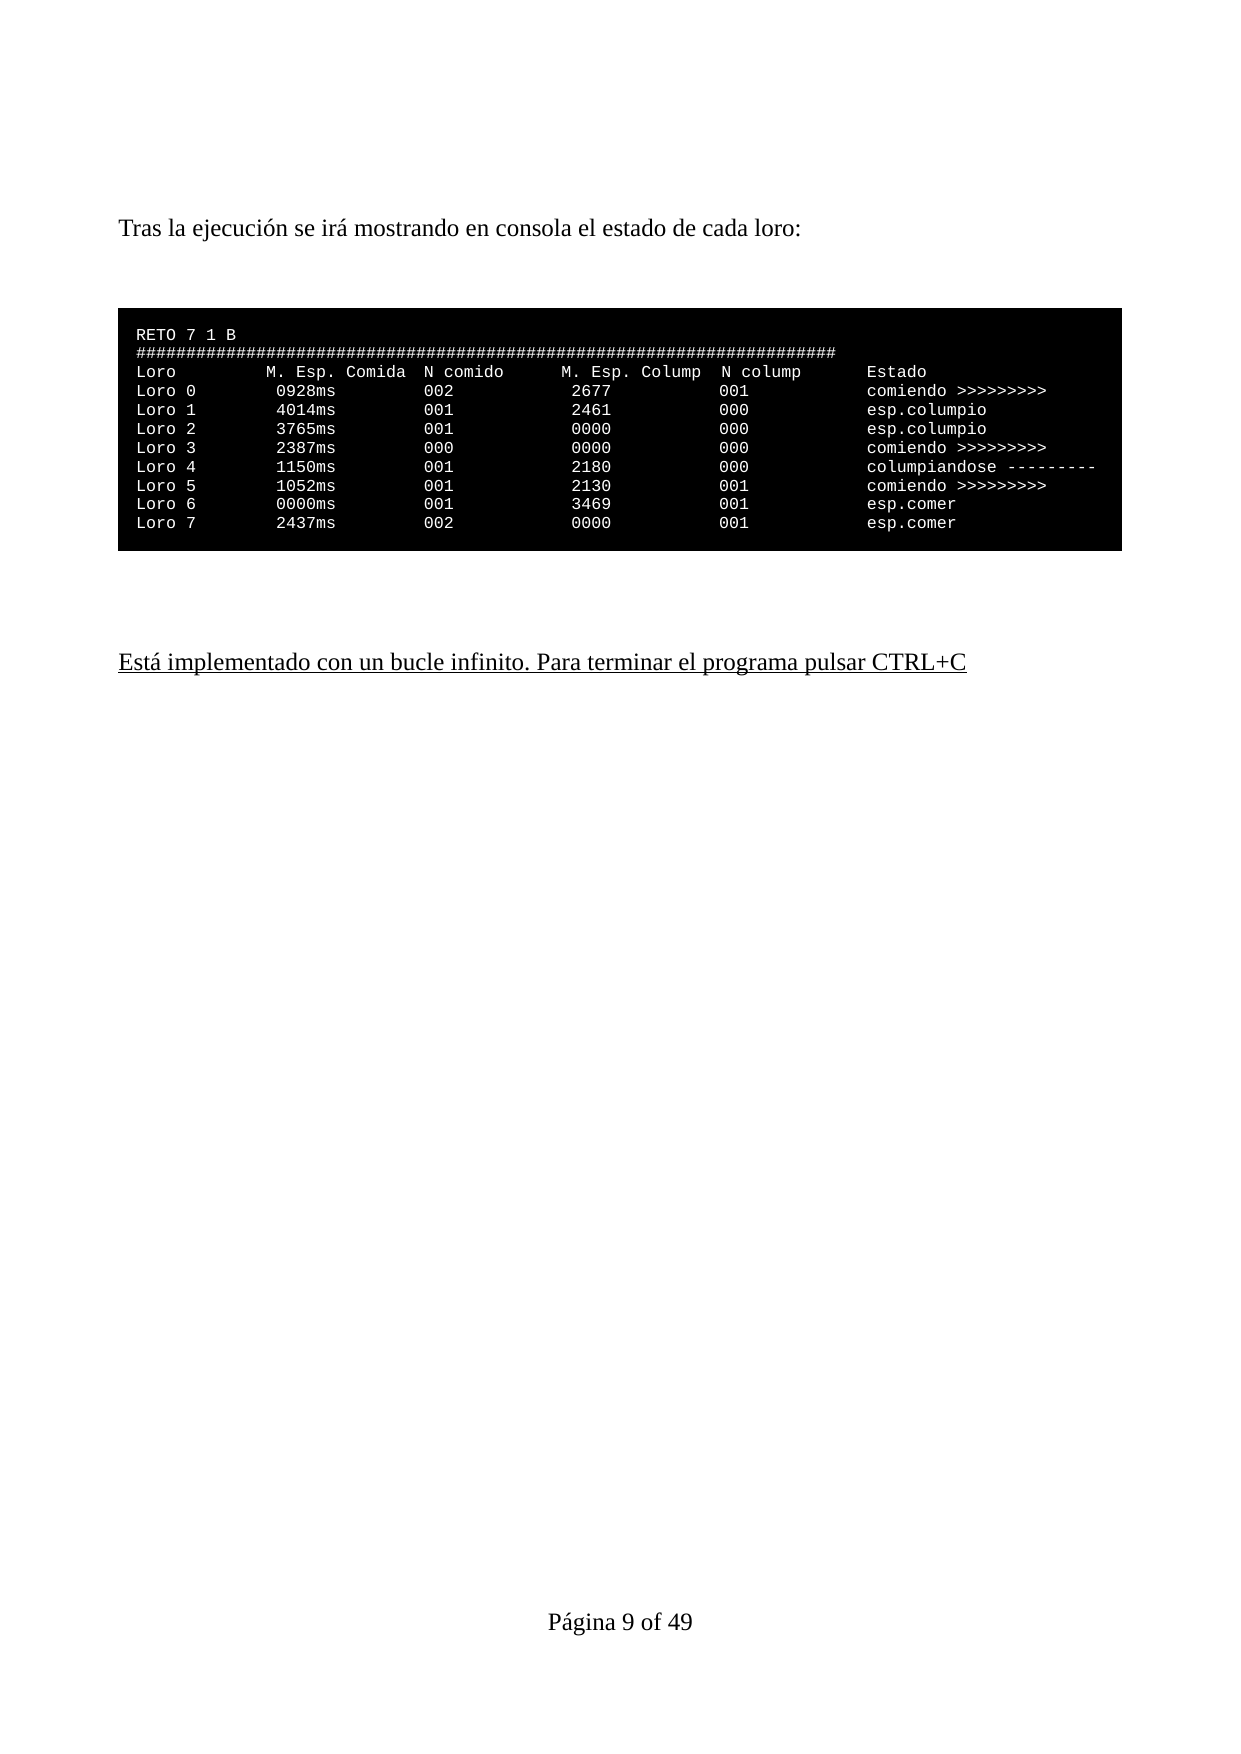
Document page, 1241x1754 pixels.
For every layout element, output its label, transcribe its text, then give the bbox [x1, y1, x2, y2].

text ###################################################################### [118, 345, 1122, 364]
text Loro 4 1150ms 001 2180 000 columpiandose --------- [118, 458, 1122, 477]
text Loro 6 0000ms 001 3469 001 esp.comer [118, 496, 1122, 515]
text Loro 3 2387ms 000 0000 000 comiendo >>>>>>>>> [118, 439, 1122, 458]
text Loro M. Esp. Comida N comido M. Esp. Colump N colump Estado [118, 364, 1122, 383]
text Loro 5 1052ms 001 2130 001 comiendo >>>>>>>>> [118, 477, 1122, 496]
text Loro 1 4014ms 001 2461 000 esp.columpio [118, 402, 1122, 421]
text Loro 0 0928ms 002 2677 001 comiendo >>>>>>>>> [118, 383, 1122, 402]
text Loro 7 2437ms 002 0000 001 esp.comer [118, 515, 1122, 551]
text Está implementado con un bucle infinito. Para terminar el programa pulsar CTRL+C [118, 647, 1122, 675]
text Tras la ejecución se irá mostrando en consola el estado de cada loro: [118, 213, 1122, 242]
text RETO 7 1 B [118, 308, 1122, 345]
text Loro 2 3765ms 001 0000 000 esp.columpio [118, 421, 1122, 439]
